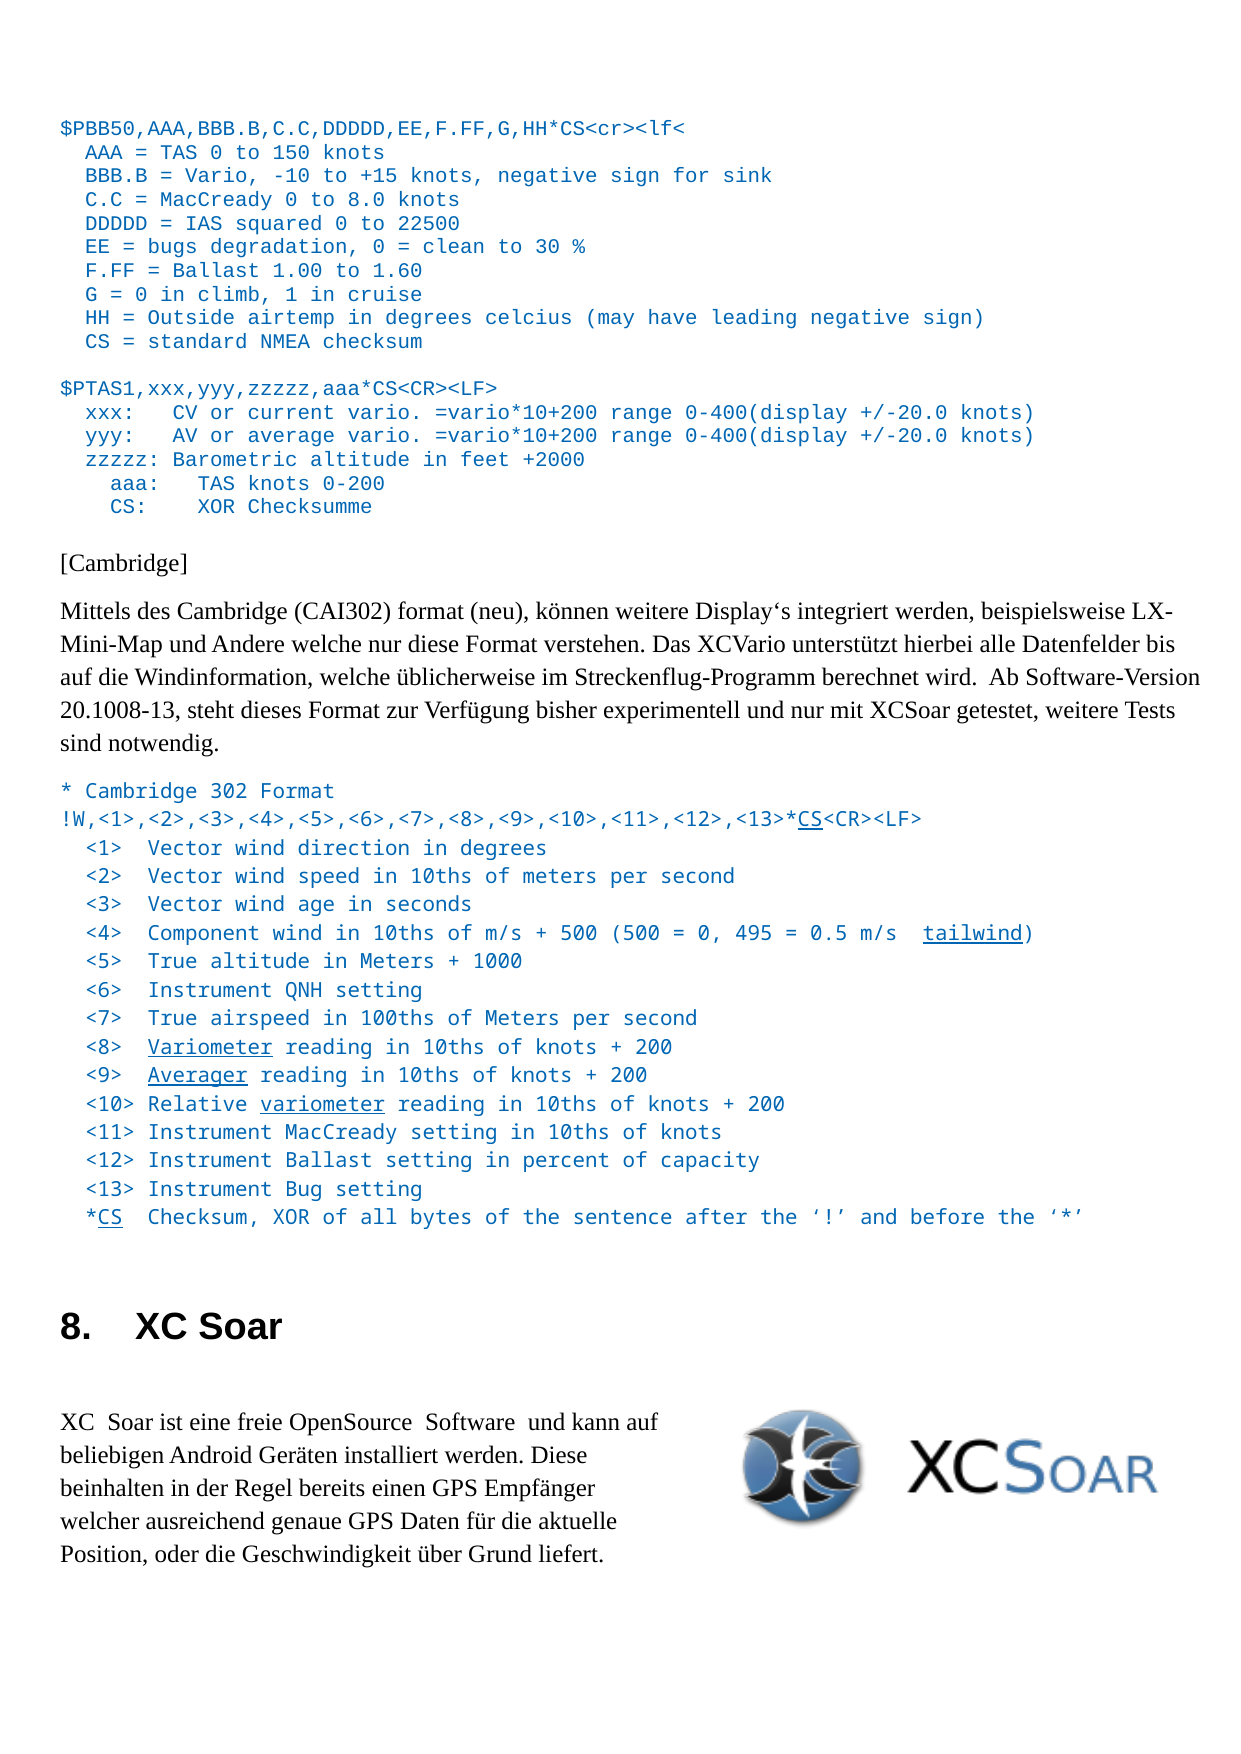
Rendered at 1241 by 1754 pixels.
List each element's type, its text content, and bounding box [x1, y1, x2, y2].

text * Cambridge 302 Format [60, 776, 1207, 804]
text Mittels des Cambridge (CAI302) format (neu), können weitere Display‘s integriert werden, beispielsweise LX-Mini-Map und Andere welche nur diese Format verstehen. Das XCVario unterstützt hierbei alle Datenfelder bis auf die Windinformation, welche üblicherweise im Streckenflug-Programm berechnet wird. Ab Software-Version 20.1008-13, steht dieses Format zur Verfügung bisher experimentell und nur mit XCSoar getestet, weitere Tests sind notwendig. [60, 596, 1207, 757]
text $PBB50,AAA,BBB.B,C.C,DDDDD,EE,F.FF,G,HH*CS<cr><lf< [60, 118, 1207, 142]
text <1> Vector wind direction in degrees [60, 833, 1207, 861]
text <5> True altitude in Meters + 1000 [60, 946, 1207, 975]
subtitle XC Soar [60, 1303, 1207, 1347]
text C.C = MacCready 0 to 8.0 knots [60, 189, 1207, 213]
text HH = Outside airtemp in degrees celcius (may have leading negative sign) [60, 307, 1207, 331]
text [Cambridge] [60, 548, 1207, 577]
text zzzzz: Barometric altitude in feet +2000 [60, 449, 1207, 473]
text yyy: AV or average vario. =vario*10+200 range 0-400(display +/-20.0 knots) [60, 426, 1207, 449]
text <13> Instrument Bug setting [60, 1174, 1207, 1202]
text xxx: CV or current vario. =vario*10+200 range 0-400(display +/-20.0 knots) [60, 402, 1207, 426]
text EE = bugs degradation, 0 = clean to 30 % [60, 236, 1207, 260]
text <2> Vector wind speed in 10ths of meters per second [60, 861, 1207, 889]
text F.FF = Ballast 1.00 to 1.60 [60, 260, 1207, 284]
text CS: XOR Checksumme [60, 496, 1207, 520]
text XC Soar ist eine freie OpenSource Software und kann auf beliebigen Android Geräten installiert werden. Diese beinhalten in der Regel bereits einen GPS Empfänger welcher ausreichend genaue GPS Daten für die aktuelle Position, oder die Geschwindigkeit über Grund liefert. [60, 1407, 1207, 1568]
text <8> Variometer reading in 10ths of knots + 200 [60, 1032, 1207, 1060]
text <11> Instrument MacCready setting in 10ths of knots [60, 1117, 1207, 1146]
text AAA = TAS 0 to 150 knots [60, 142, 1207, 165]
text !W,<1>,<2>,<3>,<4>,<5>,<6>,<7>,<8>,<9>,<10>,<11>,<12>,<13>*CS<CR><LF> [60, 804, 1207, 833]
text <6> Instrument QNH setting [60, 975, 1207, 1003]
text <12> Instrument Ballast setting in percent of capacity [60, 1146, 1207, 1174]
text BBB.B = Vario, -10 to +15 knots, negative sign for sink [60, 165, 1207, 189]
text <3> Vector wind age in seconds [60, 889, 1207, 918]
text CS = standard NMEA checksum [60, 331, 1207, 354]
text aaa: TAS knots 0-200 [60, 473, 1207, 496]
text <9> Averager reading in 10ths of knots + 200 [60, 1060, 1207, 1089]
text <7> True airspeed in 100ths of Meters per second [60, 1003, 1207, 1032]
picture [740, 1409, 1164, 1529]
text <10> Relative variometer reading in 10ths of knots + 200 [60, 1089, 1207, 1117]
text *CS Checksum, XOR of all bytes of the sentence after the ‘!’ and before the ‘*’ [60, 1202, 1207, 1231]
text <4> Component wind in 10ths of m/s + 500 (500 = 0, 495 = 0.5 m/s tailwind) [60, 918, 1207, 946]
text G = 0 in climb, 1 in cruise [60, 284, 1207, 307]
text DDDDD = IAS squared 0 to 22500 [60, 213, 1207, 236]
text $PTAS1,xxx,yyy,zzzzz,aaa*CS<CR><LF> [60, 378, 1207, 402]
